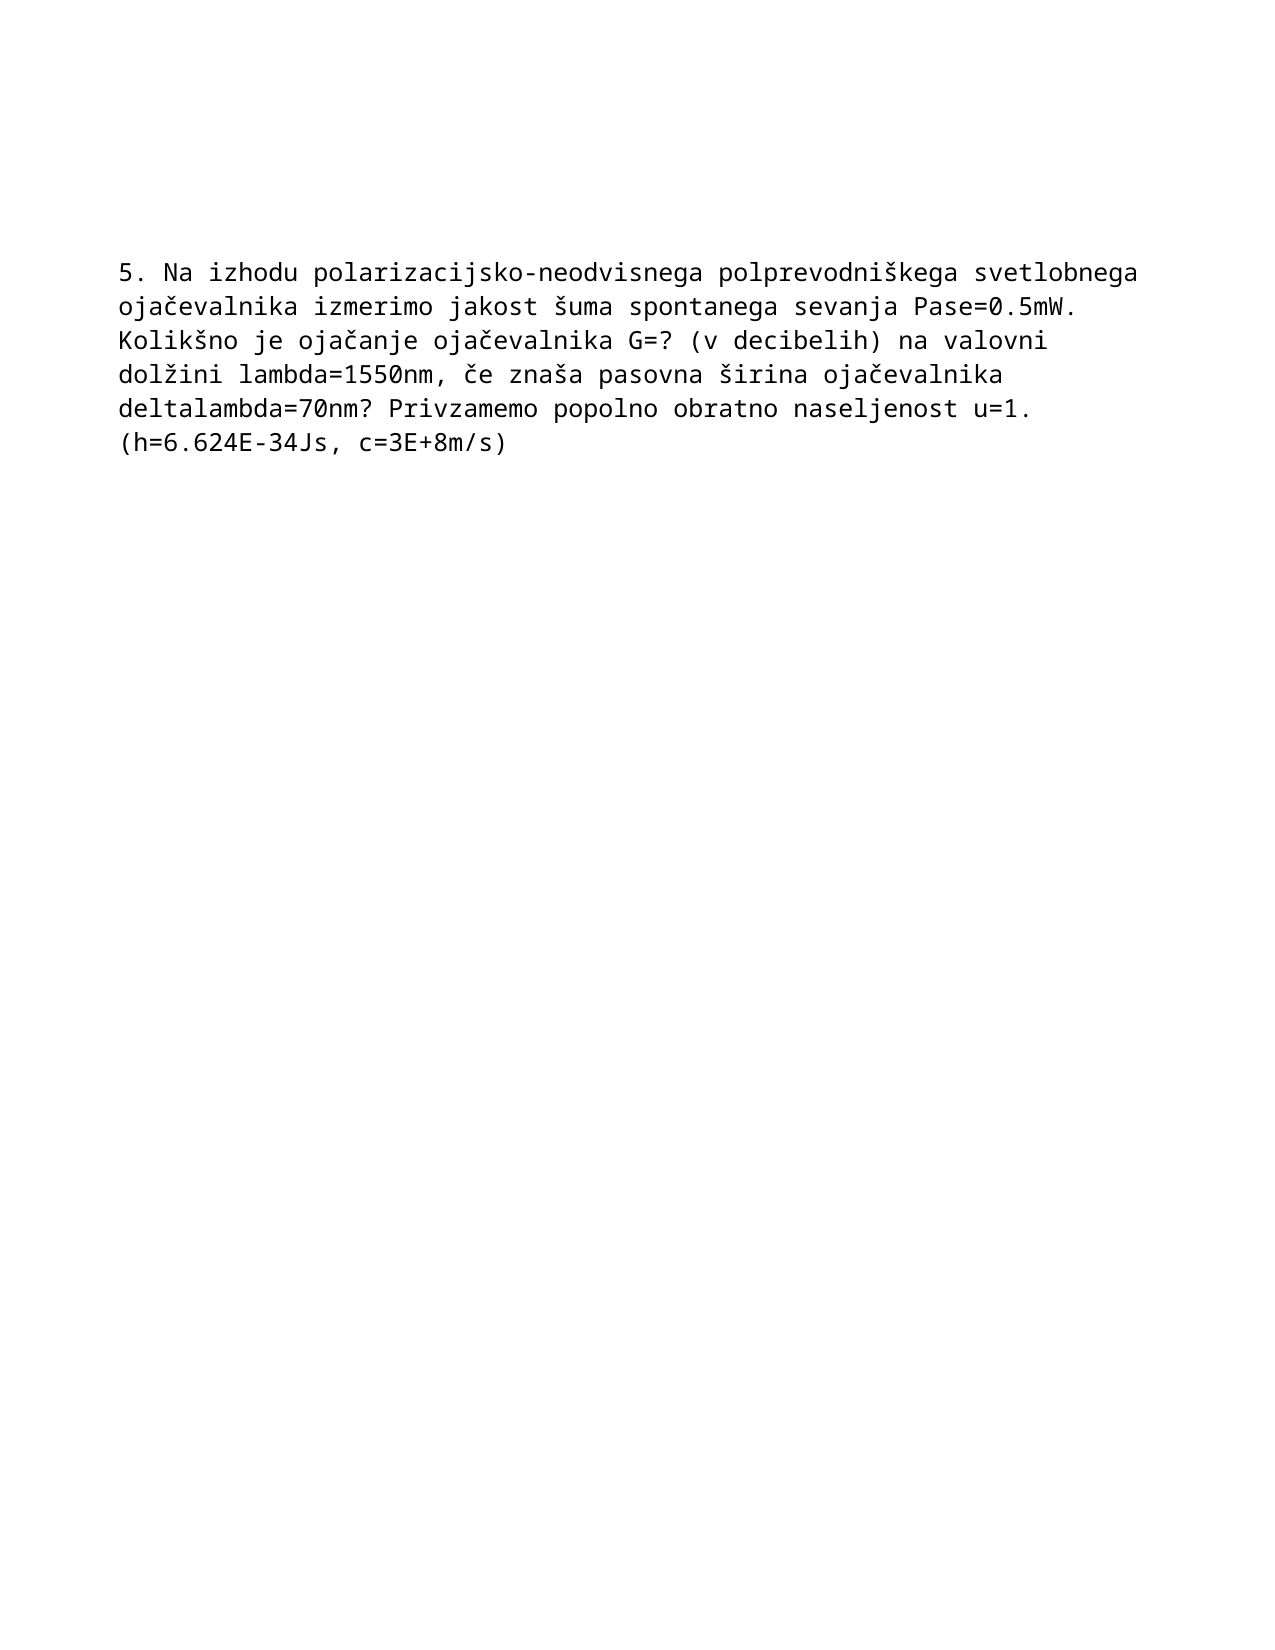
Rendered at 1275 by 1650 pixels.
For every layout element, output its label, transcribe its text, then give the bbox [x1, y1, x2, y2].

text 5. Na izhodu polarizacijsko-neodvisnega polprevodniškega svetlobnega ojačevalnika izmerimo jakost šuma spontanega sevanja Pase=0.5mW. Kolikšno je ojačanje ojačevalnika G=? (v decibelih) na valovni dolžini lambda=1550nm, če znaša pasovna širina ojačevalnika deltalambda=70nm? Privzamemo popolno obratno naseljenost u=1. (h=6.624E-34Js, c=3E+8m/s) [118, 254, 1157, 459]
